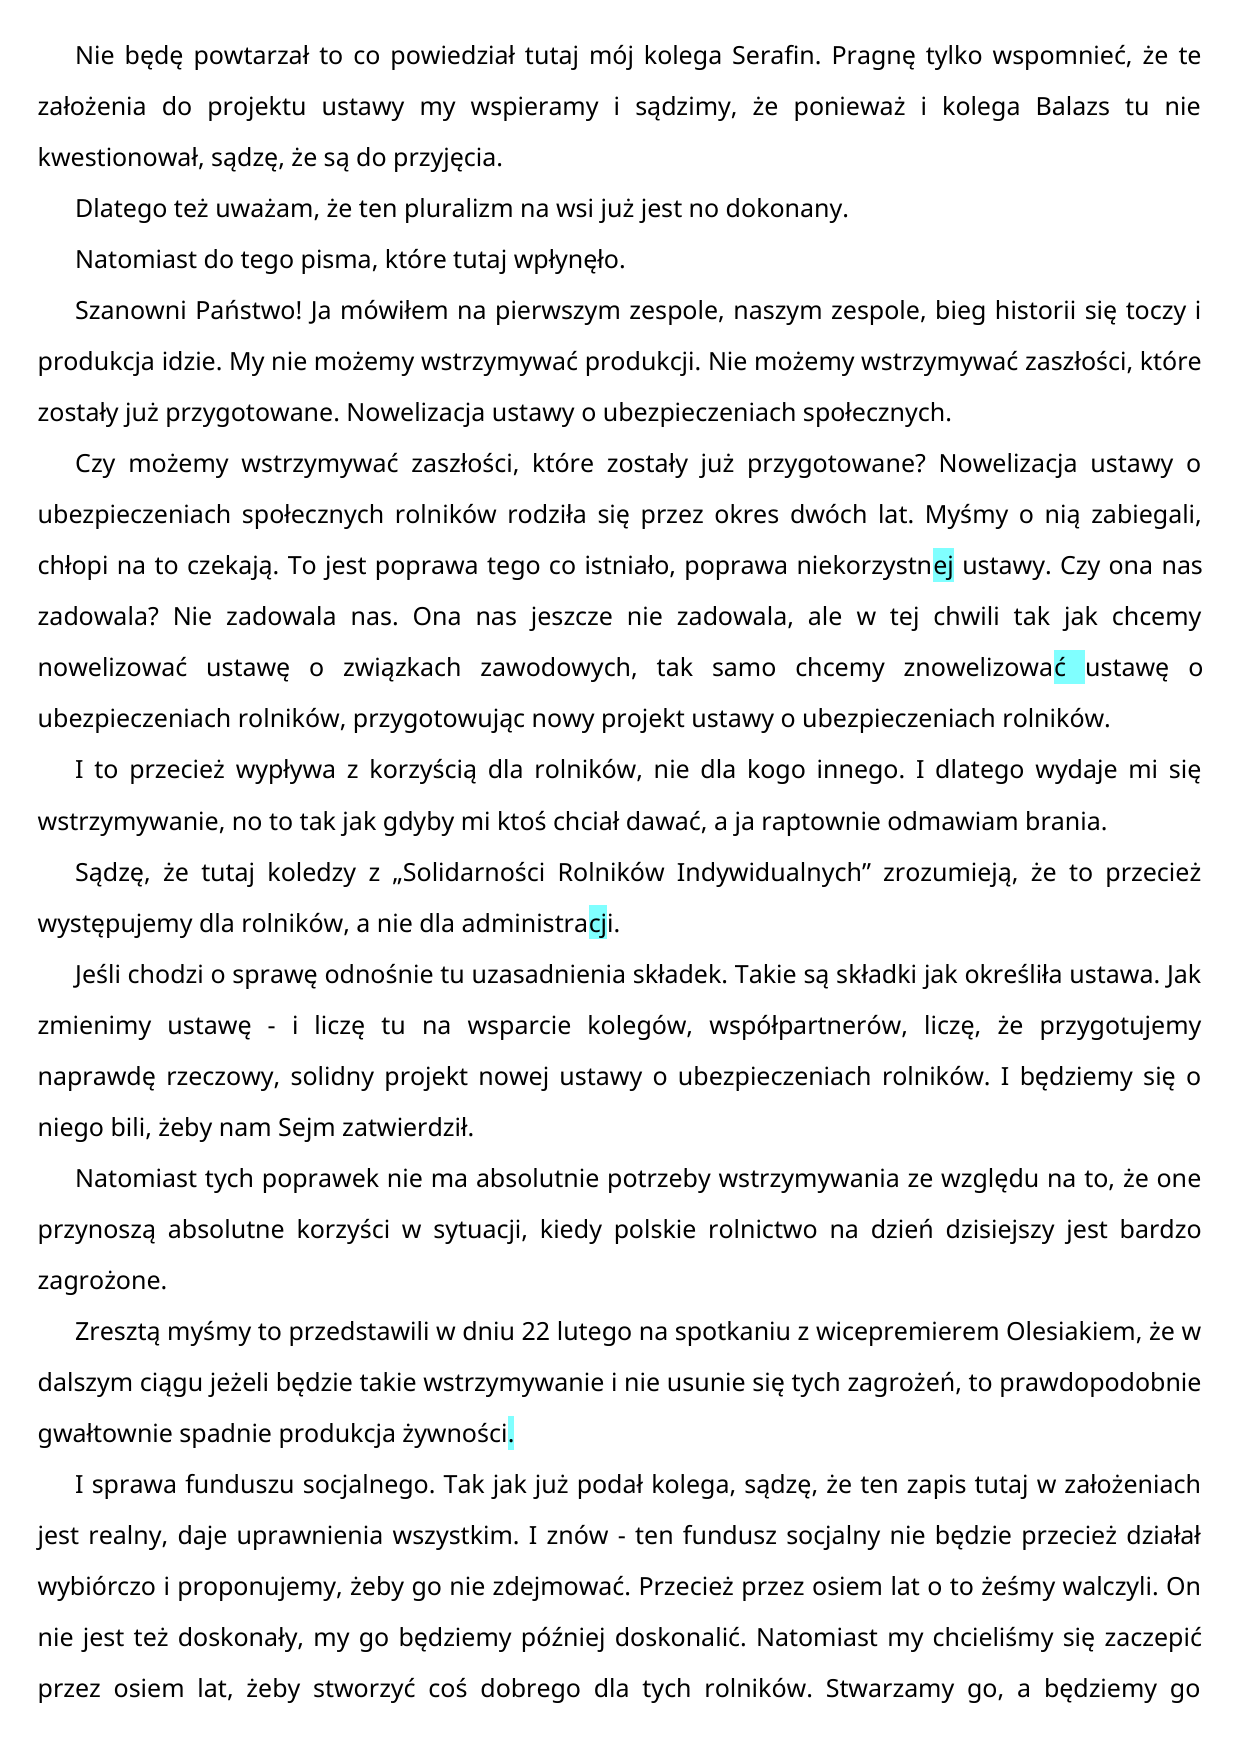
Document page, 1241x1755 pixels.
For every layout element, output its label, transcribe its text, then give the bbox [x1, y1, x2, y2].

text Szanowni Państwo! Ja mówiłem na pierwszym zespole, naszym zespole, bieg historii się toczy i produkcja idzie. My nie możemy wstrzymywać produkcji. Nie możemy wstrzymywać zaszłości, które zostały już przygotowane. Nowelizacja ustawy o ubezpieczeniach społecznych. [37, 293, 1203, 429]
text Natomiast do tego pisma, które tutaj wpłynęło. [37, 242, 1203, 276]
text Zresztą myśmy to przedstawili w dniu 22 lutego na spotkaniu z wicepremierem Olesiakiem, że w dalszym ciągu jeżeli będzie takie wstrzymywanie i nie usunie się tych zagrożeń, to prawdopodobnie gwałtownie spadnie produkcja żywności. [37, 1313, 1203, 1450]
text Dlatego też uważam, że ten pluralizm na wsi już jest no dokonany. [37, 191, 1203, 225]
text Nie będę powtarzał to co powiedział tutaj mój kolega Serafin. Pragnę tylko wspomnieć, że te założenia do projektu ustawy my wspieramy i sądzimy, że ponieważ i kolega Balazs tu nie kwestionował, sądzę, że są do przyjęcia. [37, 37, 1203, 174]
text Sądzę, że tutaj koledzy z „Solidarności Rolników Indywidualnych” zrozumieją, że to przecież występujemy dla rolników, a nie dla administracji. [37, 854, 1203, 939]
text Natomiast tych poprawek nie ma absolutnie potrzeby wstrzymywania ze względu na to, że one przynoszą absolutne korzyści w sytuacji, kiedy polskie rolnictwo na dzień dzisiejszy jest bardzo zagrożone. [37, 1160, 1203, 1297]
text Jeśli chodzi o sprawę odnośnie tu uzasadnienia składek. Takie są składki jak określiła ustawa. Jak zmienimy ustawę - i liczę tu na wsparcie kolegów, współpartnerów, liczę, że przygotujemy naprawdę rzeczowy, solidny projekt nowej ustawy o ubezpieczeniach rolników. I będziemy się o niego bili, żeby nam Sejm zatwierdził. [37, 956, 1203, 1143]
text I sprawa funduszu socjalnego. Tak jak już podał kolega, sądzę, że ten zapis tutaj w założeniach jest realny, daje uprawnienia wszystkim. I znów - ten fundusz socjalny nie będzie przecież działał wybiórczo i proponujemy, żeby go nie zdejmować. Przecież przez osiem lat o to żeśmy walczyli. On nie jest też doskonały, my go będziemy później doskonalić. Natomiast my chcieliśmy się zaczepić przez osiem lat, żeby stworzyć coś dobrego dla tych rolników. Stwarzamy go, a będziemy go [37, 1467, 1203, 1705]
text I to przecież wypływa z korzyścią dla rolników, nie dla kogo innego. I dlatego wydaje mi się wstrzymywanie, no to tak jak gdyby mi ktoś chciał dawać, a ja raptownie odmawiam brania. [37, 752, 1203, 837]
text Czy możemy wstrzymywać zaszłości, które zostały już przygotowane? Nowelizacja ustawy o ubezpieczeniach społecznych rolników rodziła się przez okres dwóch lat. Myśmy o nią zabiegali, chłopi na to czekają. To jest poprawa tego co istniało, poprawa niekorzystnej ustawy. Czy ona nas zadowala? Nie zadowala nas. Ona nas jeszcze nie zadowala, ale w tej chwili tak jak chcemy nowelizować ustawę o związkach zawodowych, tak samo chcemy znowelizować ustawę o ubezpieczeniach rolników, przygotowując nowy projekt ustawy o ubezpieczeniach rolników. [37, 446, 1203, 735]
